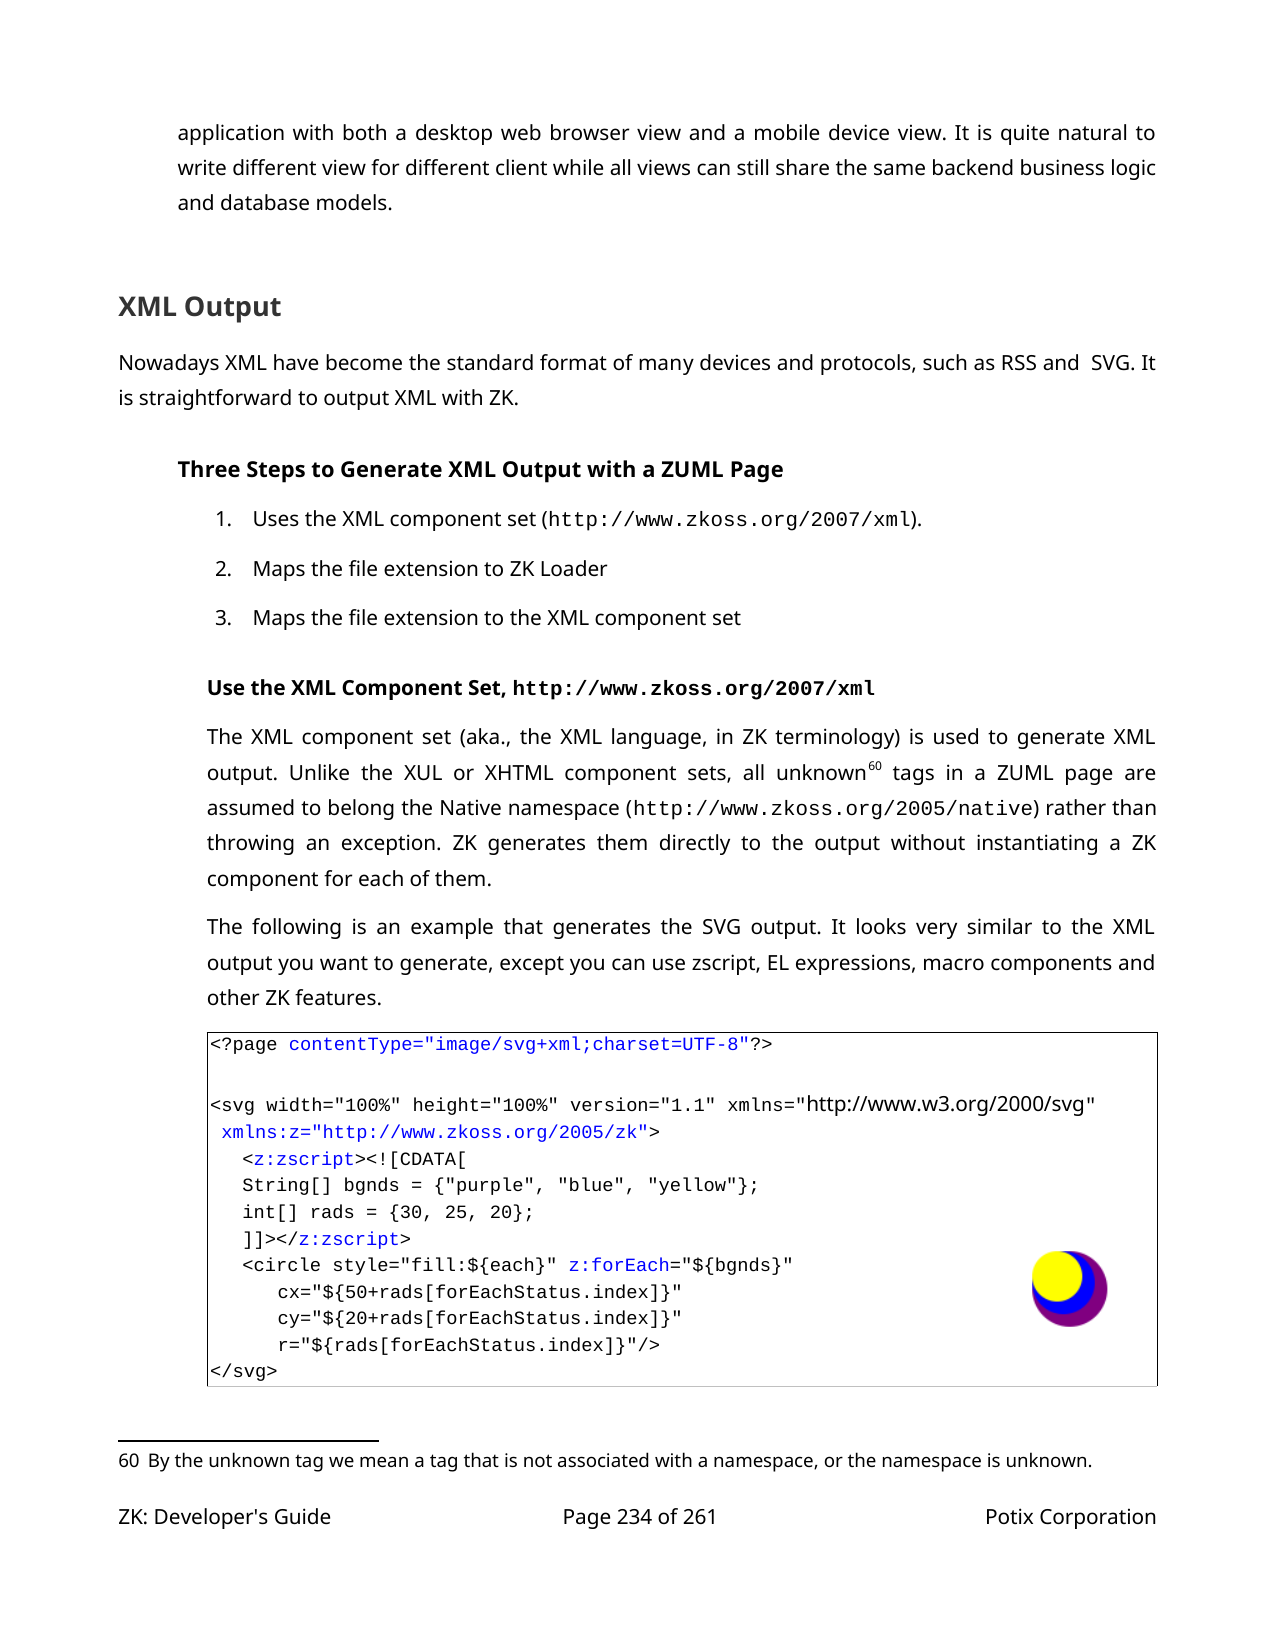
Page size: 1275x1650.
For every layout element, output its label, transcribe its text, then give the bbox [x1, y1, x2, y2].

text application with both a desktop web browser view and a mobile device view. It is quite natural to write different view for different client while all views can still share the same backend business logic and database models. [177, 118, 1157, 217]
subtitle Use the XML Component Set, http://www.zkoss.org/2007/xml [207, 673, 1157, 702]
list Uses the XML component set (http://www.zkoss.org/2007/xml). [215, 504, 1157, 533]
text The following is an example that generates the SVG output. It looks very similar to the XML output you want to generate, except you can use zscript, EL expressions, macro components and other ZK features. [207, 912, 1157, 1011]
text <?page contentType="image/svg+xml;charset=UTF-8"?> <svg width="100%" height="100%" version="1.1" xmlns="http://www.w3.org/2000/svg" xmlns:z="http://www.zkoss.org/2005/zk"> <z:zscript><![CDATA[ String[] bgnds = {"purple", "blue", "yellow"}; int[] rads = {30, 25, 20}; ]]></z:zscript> <circle style="fill:${each}" z:forEach="${bgnds}" cx="${50+rads[forEachStatus.index]}" cy="${20+rads[forEachStatus.index]}" r="${rads[forEachStatus.index]}"/> </svg> [208, 1033, 1157, 1386]
list Maps the file extension to the XML component set [215, 603, 1157, 631]
text Nowadays XML have become the standard format of many devices and protocols, such as RSS and SVG. It is straightforward to output XML with ZK. [118, 348, 1157, 411]
subtitle Three Steps to Generate XML Output with a ZUML Page [177, 454, 1157, 484]
list Maps the file extension to ZK Loader [215, 554, 1157, 582]
text By the unknown tag we mean a tag that is not associated with a namespace, or the namespace is unknown. [118, 1447, 1157, 1473]
subtitle XML Output [118, 288, 1157, 324]
picture [1021, 1245, 1120, 1337]
text The XML component set (aka., the XML language, in ZK terminology) is used to generate XML output. Unlike the XUL or XHTML component sets, all unknown tags in a ZUML page are assumed to belong the Native namespace (http://www.zkoss.org/2005/native) rather than throwing an exception. ZK generates them directly to the output without instantiating a ZK component for each of them. [207, 722, 1157, 892]
